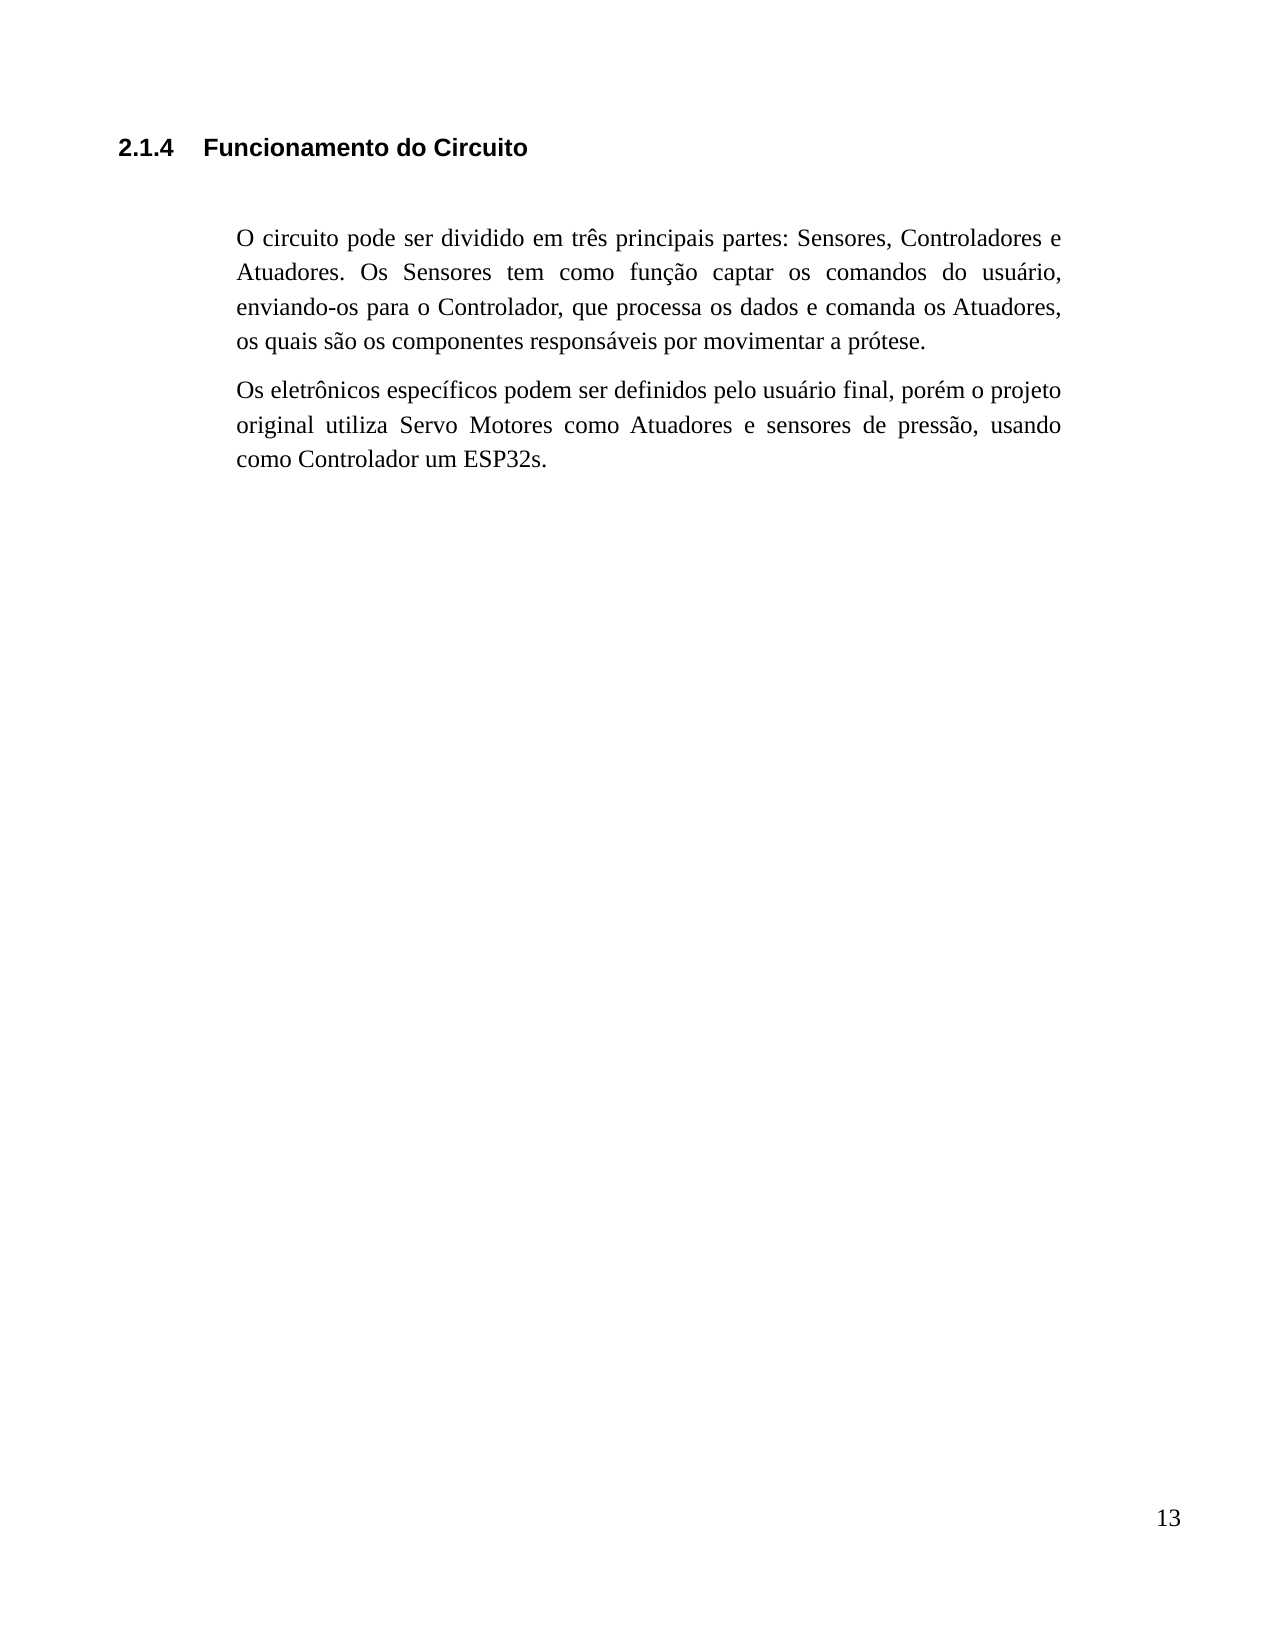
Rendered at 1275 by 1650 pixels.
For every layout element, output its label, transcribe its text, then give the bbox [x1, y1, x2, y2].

text Os eletrônicos específicos podem ser definidos pelo usuário final, porém o projeto original utiliza Servo Motores como Atuadores e sensores de pressão, usando como Controlador um ESP32s. [236, 376, 1062, 473]
subtitle 2.1.4 Funcionamento do Circuito [118, 133, 1181, 161]
text O circuito pode ser dividido em três principais partes: Sensores, Controladores e Atuadores. Os Sensores tem como função captar os comandos do usuário, enviando-os para o Controlador, que processa os dados e comanda os Atuadores, os quais são os componentes responsáveis por movimentar a prótese. [236, 223, 1062, 355]
